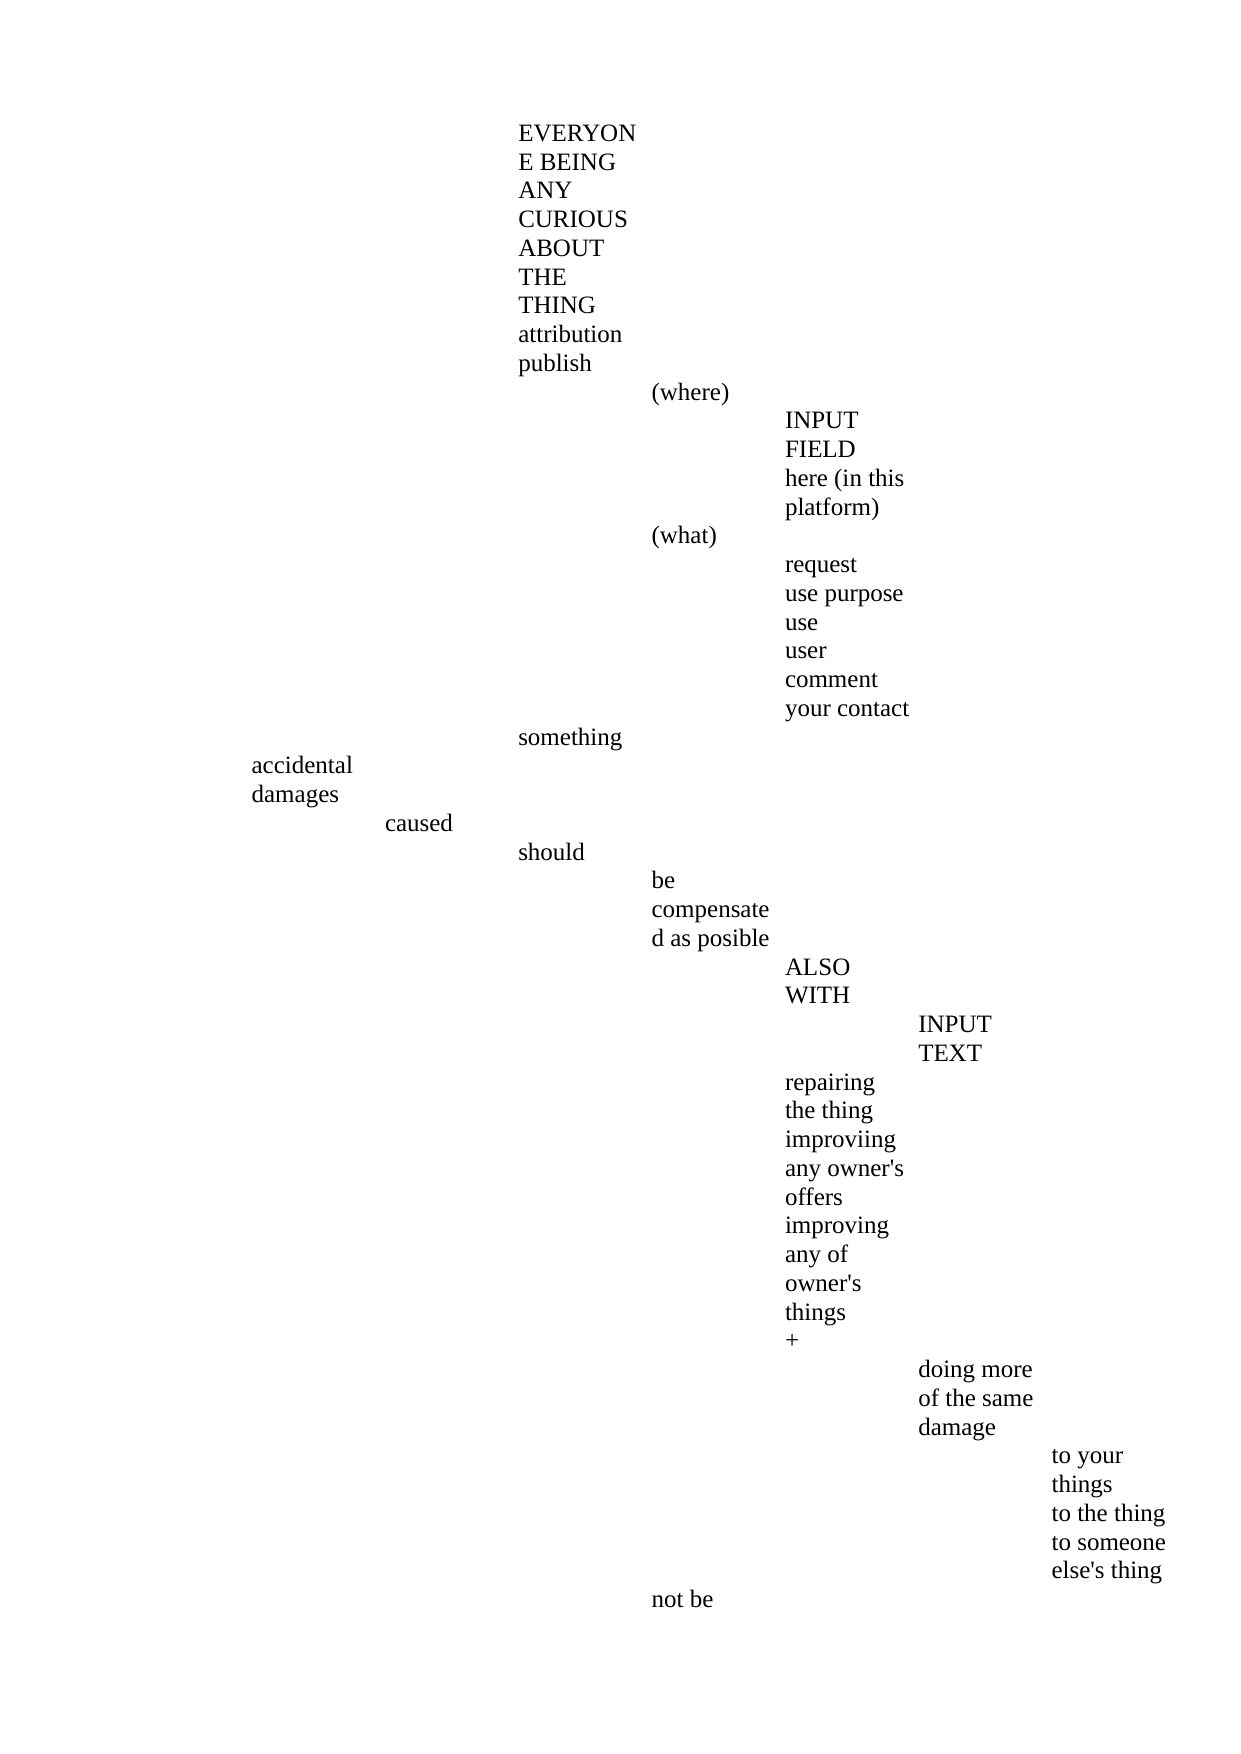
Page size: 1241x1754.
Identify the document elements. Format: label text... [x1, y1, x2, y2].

table_cell [382, 521, 515, 549]
table_cell [515, 636, 648, 693]
table_cell [382, 1124, 515, 1211]
table_cell [382, 1498, 515, 1527]
table_cell [1048, 1211, 1182, 1326]
table_cell improviing any owner's offers [782, 1124, 915, 1211]
table_cell [915, 1326, 1048, 1354]
table_cell [248, 866, 382, 952]
table_cell your contact [782, 693, 915, 722]
table_cell [915, 1124, 1048, 1211]
table_cell [648, 348, 782, 377]
table_cell INPUT FIELD [782, 406, 915, 463]
table_cell [112, 1441, 248, 1498]
table_cell [112, 751, 248, 808]
table_cell [515, 1211, 648, 1326]
table_cell [648, 1441, 782, 1498]
table_cell [248, 1498, 382, 1527]
table_cell [648, 751, 782, 808]
table_cell [382, 636, 515, 693]
table_cell [915, 837, 1048, 866]
table_cell [782, 1441, 915, 1498]
table_cell [915, 636, 1048, 693]
table_cell [648, 1354, 782, 1441]
table_cell [382, 578, 515, 607]
table_cell [915, 866, 1048, 952]
table_cell [915, 348, 1048, 377]
table_cell [112, 837, 248, 866]
table_cell [112, 607, 248, 636]
table_cell to your things [1048, 1441, 1182, 1498]
table_cell [248, 319, 382, 348]
table_cell [515, 952, 648, 1009]
table_cell [1048, 636, 1182, 693]
table_cell [648, 1527, 782, 1584]
table_cell repairing the thing [782, 1067, 915, 1124]
table_cell [515, 866, 648, 952]
table_cell [112, 463, 248, 521]
table_cell [915, 808, 1048, 837]
table_cell [1048, 837, 1182, 866]
table_cell [382, 952, 515, 1009]
table_cell EVERYONE BEING ANY CURIOUS ABOUT THE THING [515, 118, 648, 319]
table_cell [1048, 866, 1182, 952]
table_cell [248, 952, 382, 1009]
table_cell [1048, 1124, 1182, 1211]
table_cell [1048, 463, 1182, 521]
table_cell [382, 1354, 515, 1441]
table_cell [382, 319, 515, 348]
table_cell [648, 837, 782, 866]
table_cell [782, 521, 915, 549]
table_cell [515, 1498, 648, 1527]
table_cell [915, 1498, 1048, 1527]
table_cell [515, 377, 648, 406]
table_cell [248, 1326, 382, 1354]
table_cell [248, 463, 382, 521]
table_cell [515, 1354, 648, 1441]
table_cell [782, 377, 915, 406]
table_cell [248, 549, 382, 578]
table_cell [515, 578, 648, 607]
table_cell request [782, 549, 915, 578]
table_cell [515, 521, 648, 549]
table_cell [782, 1009, 915, 1067]
table_cell [248, 1211, 382, 1326]
table_cell [382, 549, 515, 578]
table_cell [248, 722, 382, 751]
table_cell publish [515, 348, 648, 377]
table_cell (where) [648, 377, 782, 406]
table_cell [1048, 952, 1182, 1009]
table_cell INPUT TEXT [915, 1009, 1048, 1067]
table_cell [112, 636, 248, 693]
table_cell [648, 1326, 782, 1354]
table_cell [382, 693, 515, 722]
table_cell [112, 1584, 248, 1613]
table_cell [248, 636, 382, 693]
table_cell [648, 406, 782, 463]
table_cell [248, 808, 382, 837]
table_cell [248, 1584, 382, 1613]
table_cell [648, 722, 782, 751]
table_cell [248, 348, 382, 377]
table_cell (what) [648, 521, 782, 549]
table_cell [382, 1326, 515, 1354]
table_cell improving any of owner's things [782, 1211, 915, 1326]
table_cell [112, 377, 248, 406]
table_cell [915, 751, 1048, 808]
table_cell [248, 118, 382, 319]
table_cell caused [382, 808, 515, 837]
table_cell [112, 1354, 248, 1441]
table_cell [382, 1067, 515, 1124]
table_cell [112, 521, 248, 549]
table_cell [382, 1441, 515, 1498]
table_cell [382, 118, 515, 319]
table_cell [515, 1584, 648, 1613]
table_cell [248, 1124, 382, 1211]
table_cell [515, 693, 648, 722]
table_cell [1048, 607, 1182, 636]
table_cell [112, 1498, 248, 1527]
table_cell [112, 118, 248, 319]
table_cell [112, 1527, 248, 1584]
table_cell [382, 1009, 515, 1067]
table_cell [915, 406, 1048, 463]
table_cell [1048, 319, 1182, 348]
table_cell [1048, 521, 1182, 549]
table_cell [915, 1067, 1048, 1124]
table_cell [248, 578, 382, 607]
table_cell [382, 377, 515, 406]
table_cell [112, 1124, 248, 1211]
table_cell [1048, 1009, 1182, 1067]
table_cell attribution [515, 319, 648, 348]
table_cell [915, 521, 1048, 549]
table_cell [112, 808, 248, 837]
table_cell [112, 348, 248, 377]
table_cell [515, 1067, 648, 1124]
table_cell [1048, 808, 1182, 837]
table_cell [248, 406, 382, 463]
table_cell [112, 1326, 248, 1354]
table_cell [648, 1124, 782, 1211]
table_cell [782, 837, 915, 866]
table_cell doing more of the same damage [915, 1354, 1048, 1441]
table_cell [782, 348, 915, 377]
table_cell [382, 722, 515, 751]
table_cell [782, 319, 915, 348]
table_cell [915, 463, 1048, 521]
table_cell [915, 1584, 1048, 1613]
table_cell [782, 118, 915, 319]
table_cell [248, 693, 382, 722]
table_cell [112, 693, 248, 722]
table_cell [1048, 1584, 1182, 1613]
table_cell [1048, 751, 1182, 808]
table_cell [648, 952, 782, 1009]
table_cell [648, 118, 782, 319]
table_cell [112, 866, 248, 952]
table_cell [248, 1354, 382, 1441]
table_cell [648, 1067, 782, 1124]
table_cell [915, 118, 1048, 319]
table_cell [112, 319, 248, 348]
table_cell [112, 1067, 248, 1124]
table_cell user comment [782, 636, 915, 693]
table_cell here (in this platform) [782, 463, 915, 521]
table_cell [1048, 693, 1182, 722]
table_cell ALSO WITH [782, 952, 915, 1009]
table_cell [1048, 1067, 1182, 1124]
table_cell [382, 1584, 515, 1613]
table_cell [248, 1067, 382, 1124]
table_cell [248, 1441, 382, 1498]
table_cell [382, 348, 515, 377]
table_cell [515, 1124, 648, 1211]
table_cell [915, 377, 1048, 406]
table_cell [782, 808, 915, 837]
table_cell [1048, 377, 1182, 406]
table_cell [248, 377, 382, 406]
table_cell [915, 1441, 1048, 1498]
table_cell [915, 578, 1048, 607]
table_cell [648, 1009, 782, 1067]
table_cell [382, 607, 515, 636]
table_cell [782, 1498, 915, 1527]
table_cell something [515, 722, 648, 751]
table_cell [382, 463, 515, 521]
table_cell [382, 1211, 515, 1326]
table_cell be compensated as posible [648, 866, 782, 952]
table_cell [1048, 1326, 1182, 1354]
table_cell [648, 549, 782, 578]
table_cell [515, 406, 648, 463]
table_cell [915, 722, 1048, 751]
table_cell accidental damages [248, 751, 382, 808]
table_cell [515, 1527, 648, 1584]
table_cell use purpose [782, 578, 915, 607]
table_cell [515, 1009, 648, 1067]
table_cell [648, 1211, 782, 1326]
table_cell [782, 751, 915, 808]
table_cell [915, 1527, 1048, 1584]
table_cell [1048, 406, 1182, 463]
table_cell [648, 463, 782, 521]
table_cell [648, 578, 782, 607]
table_cell [1048, 348, 1182, 377]
table_cell use [782, 607, 915, 636]
table_cell [112, 549, 248, 578]
table_cell [782, 1354, 915, 1441]
table_cell [648, 636, 782, 693]
table_cell [515, 549, 648, 578]
table_cell [782, 722, 915, 751]
table_cell [1048, 549, 1182, 578]
table_cell [515, 808, 648, 837]
table_cell [112, 1211, 248, 1326]
table_cell [112, 1009, 248, 1067]
table_cell [248, 521, 382, 549]
table_cell [782, 1584, 915, 1613]
table_cell [112, 406, 248, 463]
table_cell [248, 1009, 382, 1067]
table_cell [515, 1441, 648, 1498]
table_cell [648, 607, 782, 636]
table_cell [648, 808, 782, 837]
table_cell [1048, 722, 1182, 751]
table_cell [248, 607, 382, 636]
table_cell [515, 751, 648, 808]
table_cell [915, 952, 1048, 1009]
table_cell [382, 406, 515, 463]
table_cell [112, 722, 248, 751]
table_cell should [515, 837, 648, 866]
table_cell [515, 463, 648, 521]
table_cell [515, 1326, 648, 1354]
table_cell [248, 1527, 382, 1584]
table_cell [915, 693, 1048, 722]
table_cell [515, 607, 648, 636]
table_cell + [782, 1326, 915, 1354]
table_cell [382, 751, 515, 808]
table_cell [915, 319, 1048, 348]
table_cell [915, 1211, 1048, 1326]
table_cell [1048, 578, 1182, 607]
table_cell [782, 1527, 915, 1584]
table_cell not be [648, 1584, 782, 1613]
table_cell [648, 693, 782, 722]
table_cell [648, 1498, 782, 1527]
table_cell [915, 607, 1048, 636]
table_cell to the thing [1048, 1498, 1182, 1527]
table_cell [248, 837, 382, 866]
table_cell [915, 549, 1048, 578]
table_cell [382, 1527, 515, 1584]
table_cell [112, 578, 248, 607]
table_cell to someone else's thing [1048, 1527, 1182, 1584]
table_cell [112, 952, 248, 1009]
table_cell [382, 837, 515, 866]
table_cell [1048, 1354, 1182, 1441]
table_cell [648, 319, 782, 348]
table_cell [382, 866, 515, 952]
table_cell [1048, 118, 1182, 319]
table_cell [782, 866, 915, 952]
